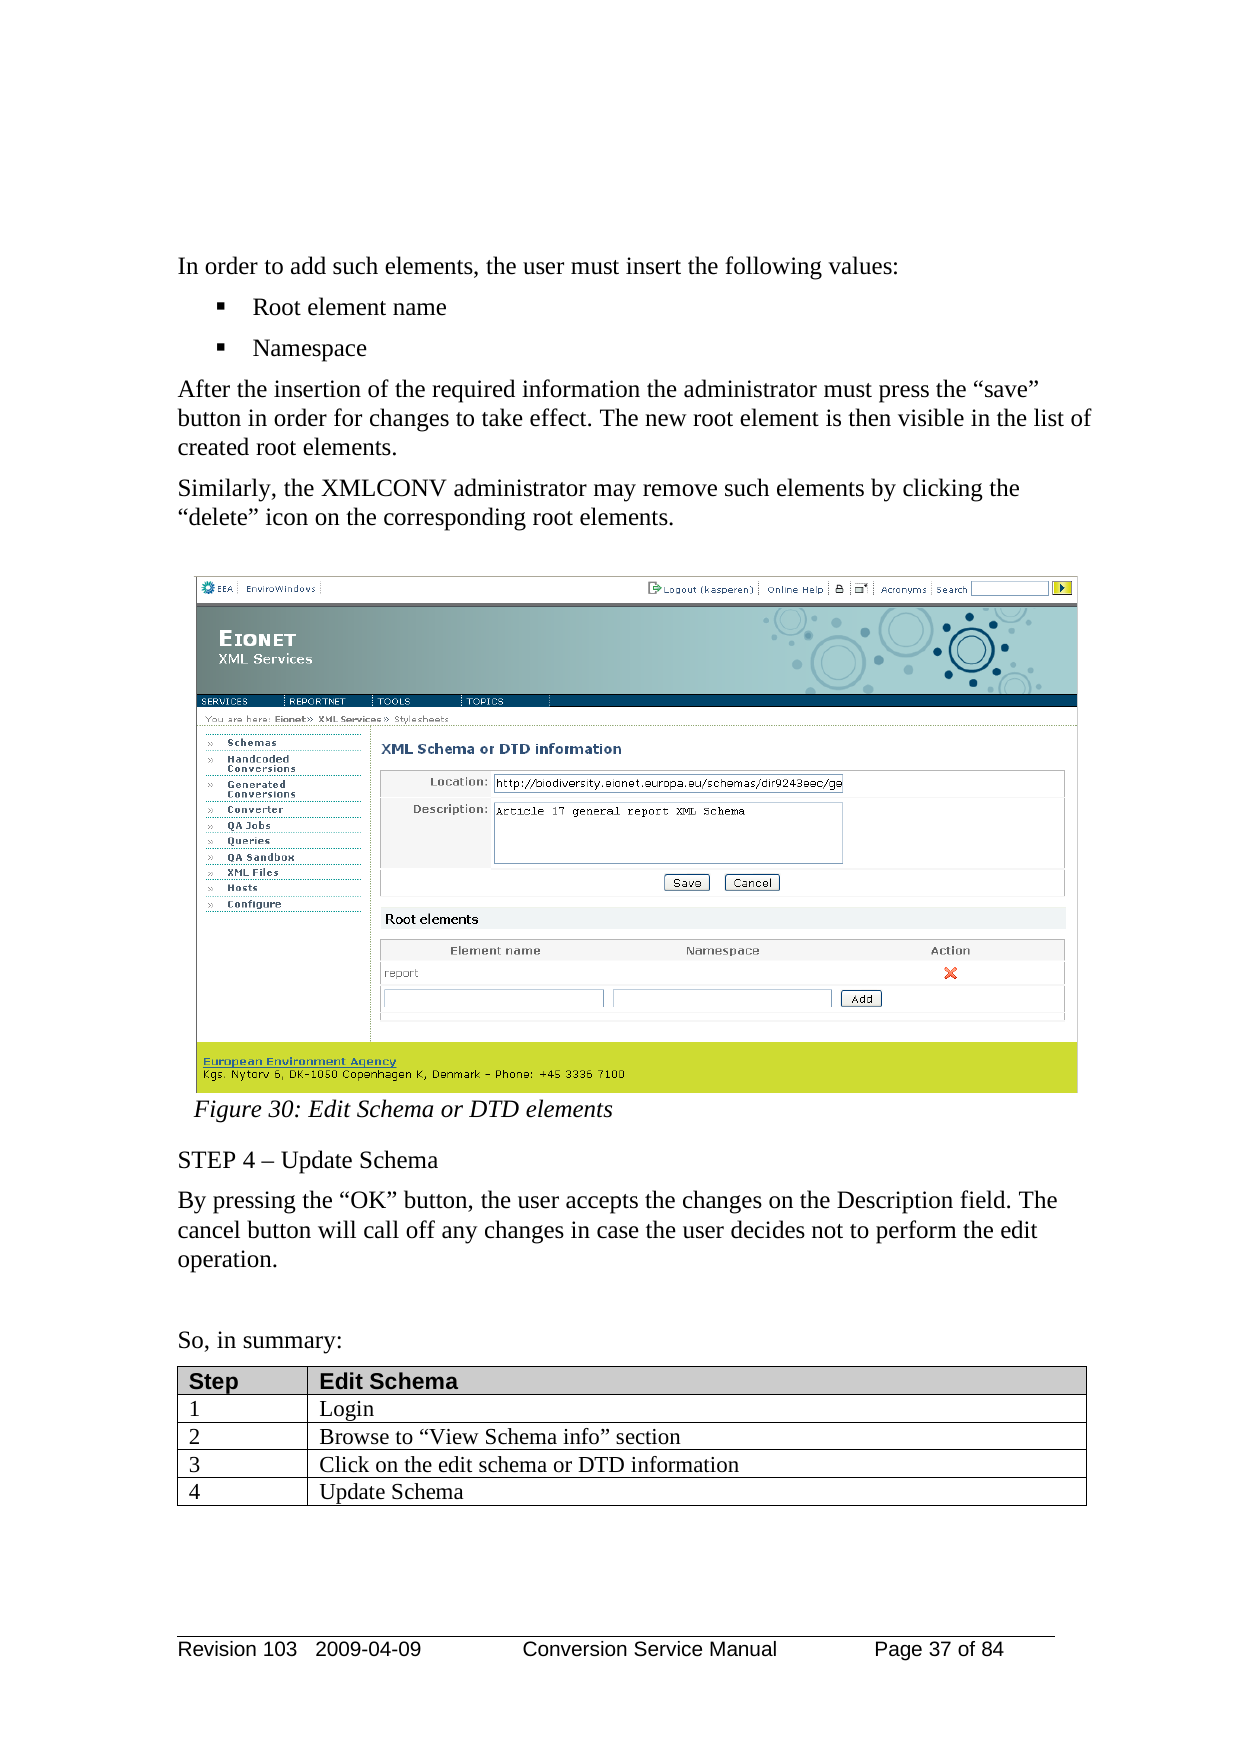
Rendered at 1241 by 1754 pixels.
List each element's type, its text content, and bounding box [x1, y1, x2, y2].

text In order to add such elements, the user must insert the following values: [177, 251, 1092, 280]
table_header Edit Schema [308, 1367, 1086, 1394]
text By pressing the “OK” button, the user accepts the changes on the Description field. The cancel button will call off any changes in case the user decides not to perform the edit operation. [177, 1185, 1092, 1273]
table_header Step [178, 1367, 307, 1394]
table_cell 3 [178, 1450, 307, 1477]
table_cell 2 [178, 1423, 307, 1449]
text Figure 30: Edit Schema or DTD elements [194, 1094, 1077, 1123]
list Root element name [215, 292, 1092, 321]
table_cell 4 [178, 1478, 307, 1504]
table_cell Browse to “View Schema info” section [308, 1423, 1086, 1449]
table_cell Login [308, 1395, 1086, 1422]
table_cell 1 [178, 1395, 307, 1422]
text STEP 4 – Update Schema [177, 1144, 1092, 1174]
text After the insertion of the required information the administrator must press the “save” button in order for changes to take effect. The new root element is then visible in the list of created root elements. [177, 373, 1092, 461]
text Similarly, the XMLCONV administrator may remove such elements by clicking the “delete” icon on the corresponding root elements. [177, 472, 1092, 531]
table_cell Click on the edit schema or DTD information [308, 1450, 1086, 1477]
list Namespace [215, 333, 1092, 362]
table_cell Update Schema [308, 1478, 1086, 1504]
text So, in summary: [177, 1325, 1092, 1354]
